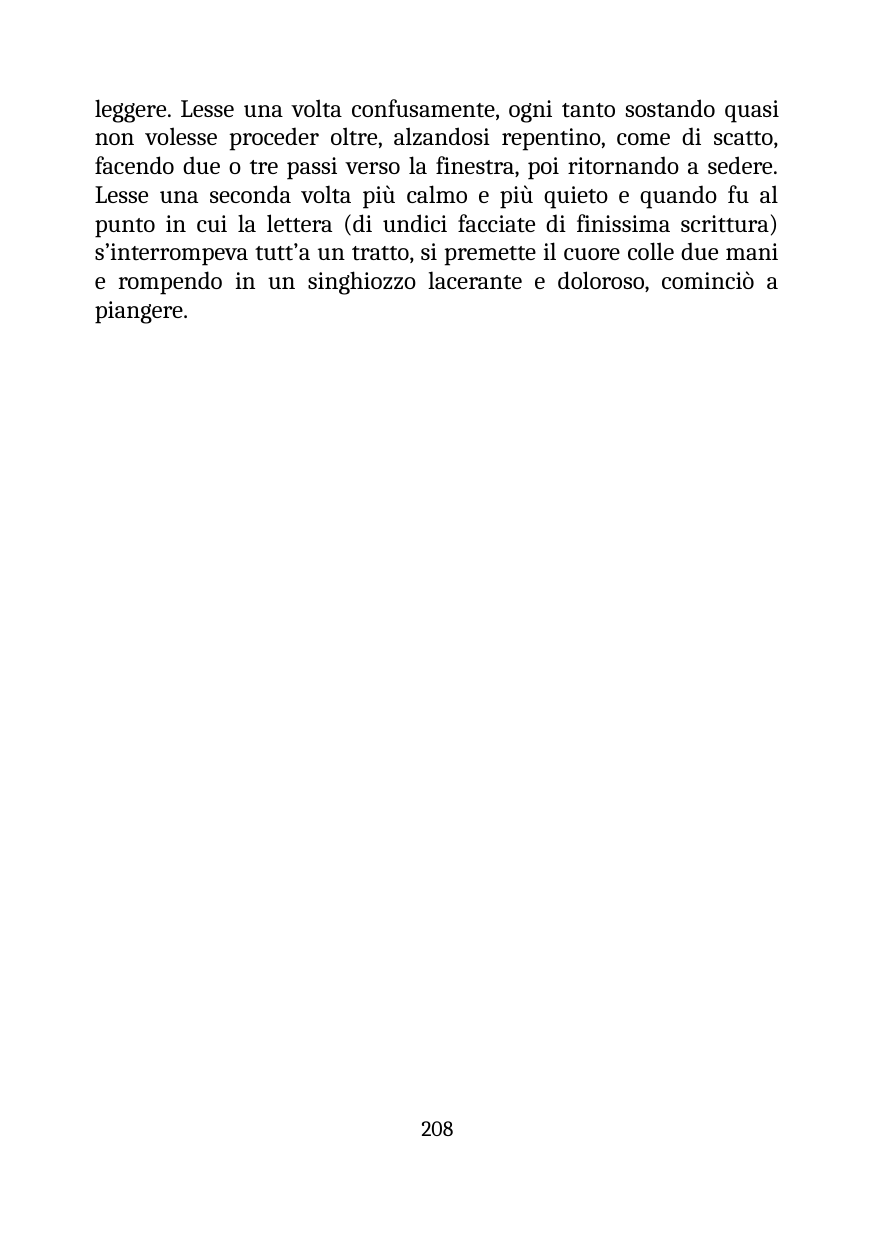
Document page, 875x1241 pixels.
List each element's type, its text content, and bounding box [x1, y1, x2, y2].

text leggere. Lesse una volta confusamente, ogni tanto sostando quasi non volesse proceder oltre, alzandosi repentino, come di scatto, facendo due o tre passi verso la finestra, poi ritornando a sedere. Lesse una seconda volta più calmo e più quieto e quando fu al punto in cui la lettera (di undici facciate di finissima scrittura) s’interrompeva tutt’a un tratto, si premette il cuore colle due mani e rompendo in un singhiozzo lacerante e doloroso, cominciò a piangere. [94, 94, 779, 324]
